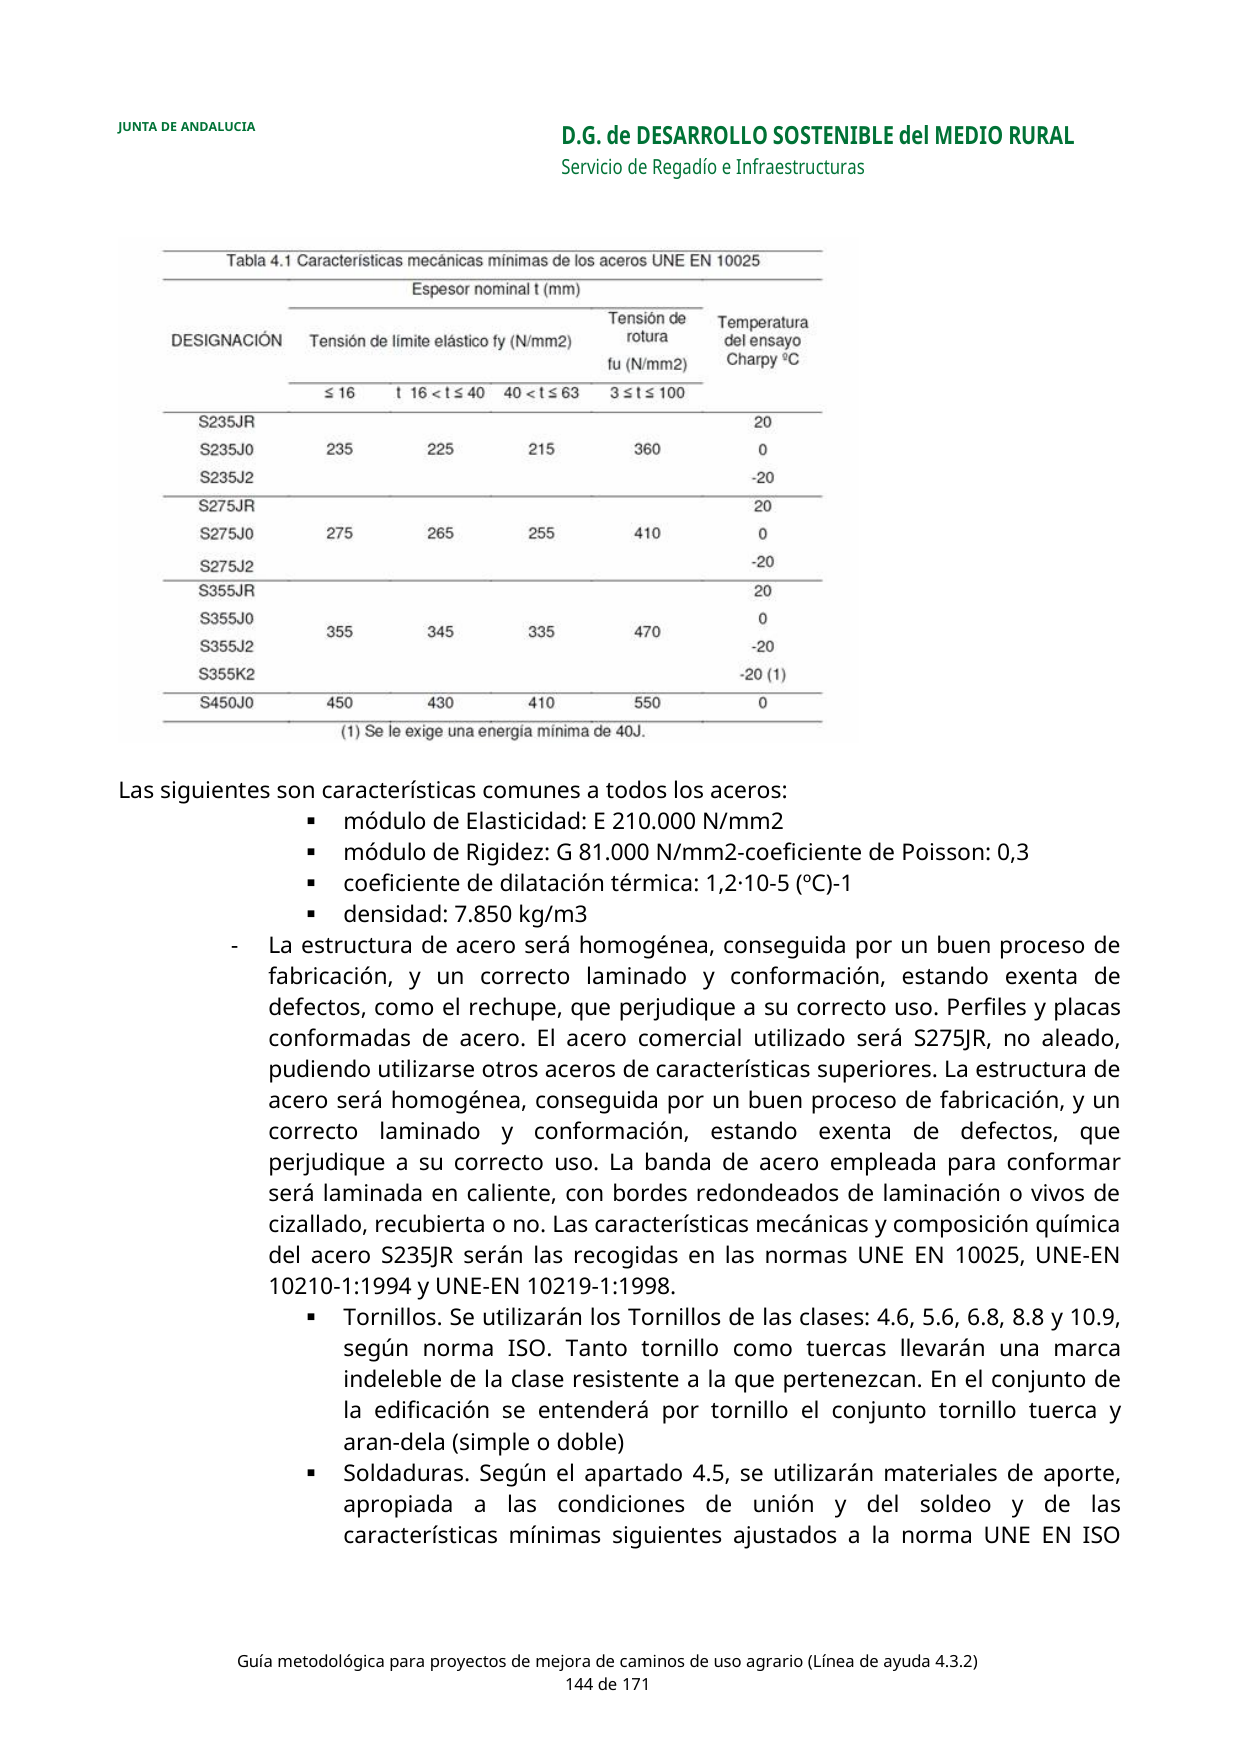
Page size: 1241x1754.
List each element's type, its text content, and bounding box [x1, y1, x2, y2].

list Soldaduras. Según el apartado 4.5, se utilizarán materiales de aporte, apropiada a las condiciones de unión y del soldeo y de las características mínimas siguientes ajustados a la norma UNE EN ISO [306, 1456, 1122, 1549]
list módulo de Rigidez: G 81.000 N/mm2-coeficiente de Poisson: 0,3 [306, 836, 1122, 867]
list La estructura de acero será homogénea, conseguida por un buen proceso de fabricación, y un correcto laminado y conformación, estando exenta de defectos, como el rechupe, que perjudique a su correcto uso. Perfiles y placas conformadas de acero. El acero comercial utilizado será S275JR, no aleado, pudiendo utilizarse otros aceros de características superiores. La estructura de acero será homogénea, conseguida por un buen proceso de fabricación, y un correcto laminado y conformación, estando exenta de defectos, que perjudique a su correcto uso. La banda de acero empleada para conformar será laminada en caliente, con bordes redondeados de laminación o vivos de cizallado, recubierta o no. Las características mecánicas y composición química del acero S235JR serán las recogidas en las normas UNE EN 10025, UNE-EN 10210-1:1994 y UNE-EN 10219-1:1998. [231, 929, 1122, 1301]
list densidad: 7.850 kg/m3 [306, 898, 1122, 929]
list módulo de Elasticidad: E 210.000 N/mm2 [306, 804, 1122, 836]
text Las siguientes son características comunes a todos los aceros: [118, 773, 1122, 804]
list Tornillos. Se utilizarán los Tornillos de las clases: 4.6, 5.6, 6.8, 8.8 y 10.9, según norma ISO. Tanto tornillo como tuercas llevarán una marca indeleble de la clase resistente a la que pertenezcan. En el conjunto de la edificación se entenderá por tornillo el conjunto tornillo tuerca y aran-dela (simple o doble) [306, 1301, 1122, 1456]
picture [118, 237, 860, 743]
list coeficiente de dilatación térmica: 1,2·10-5 (ºC)-1 [306, 867, 1122, 898]
